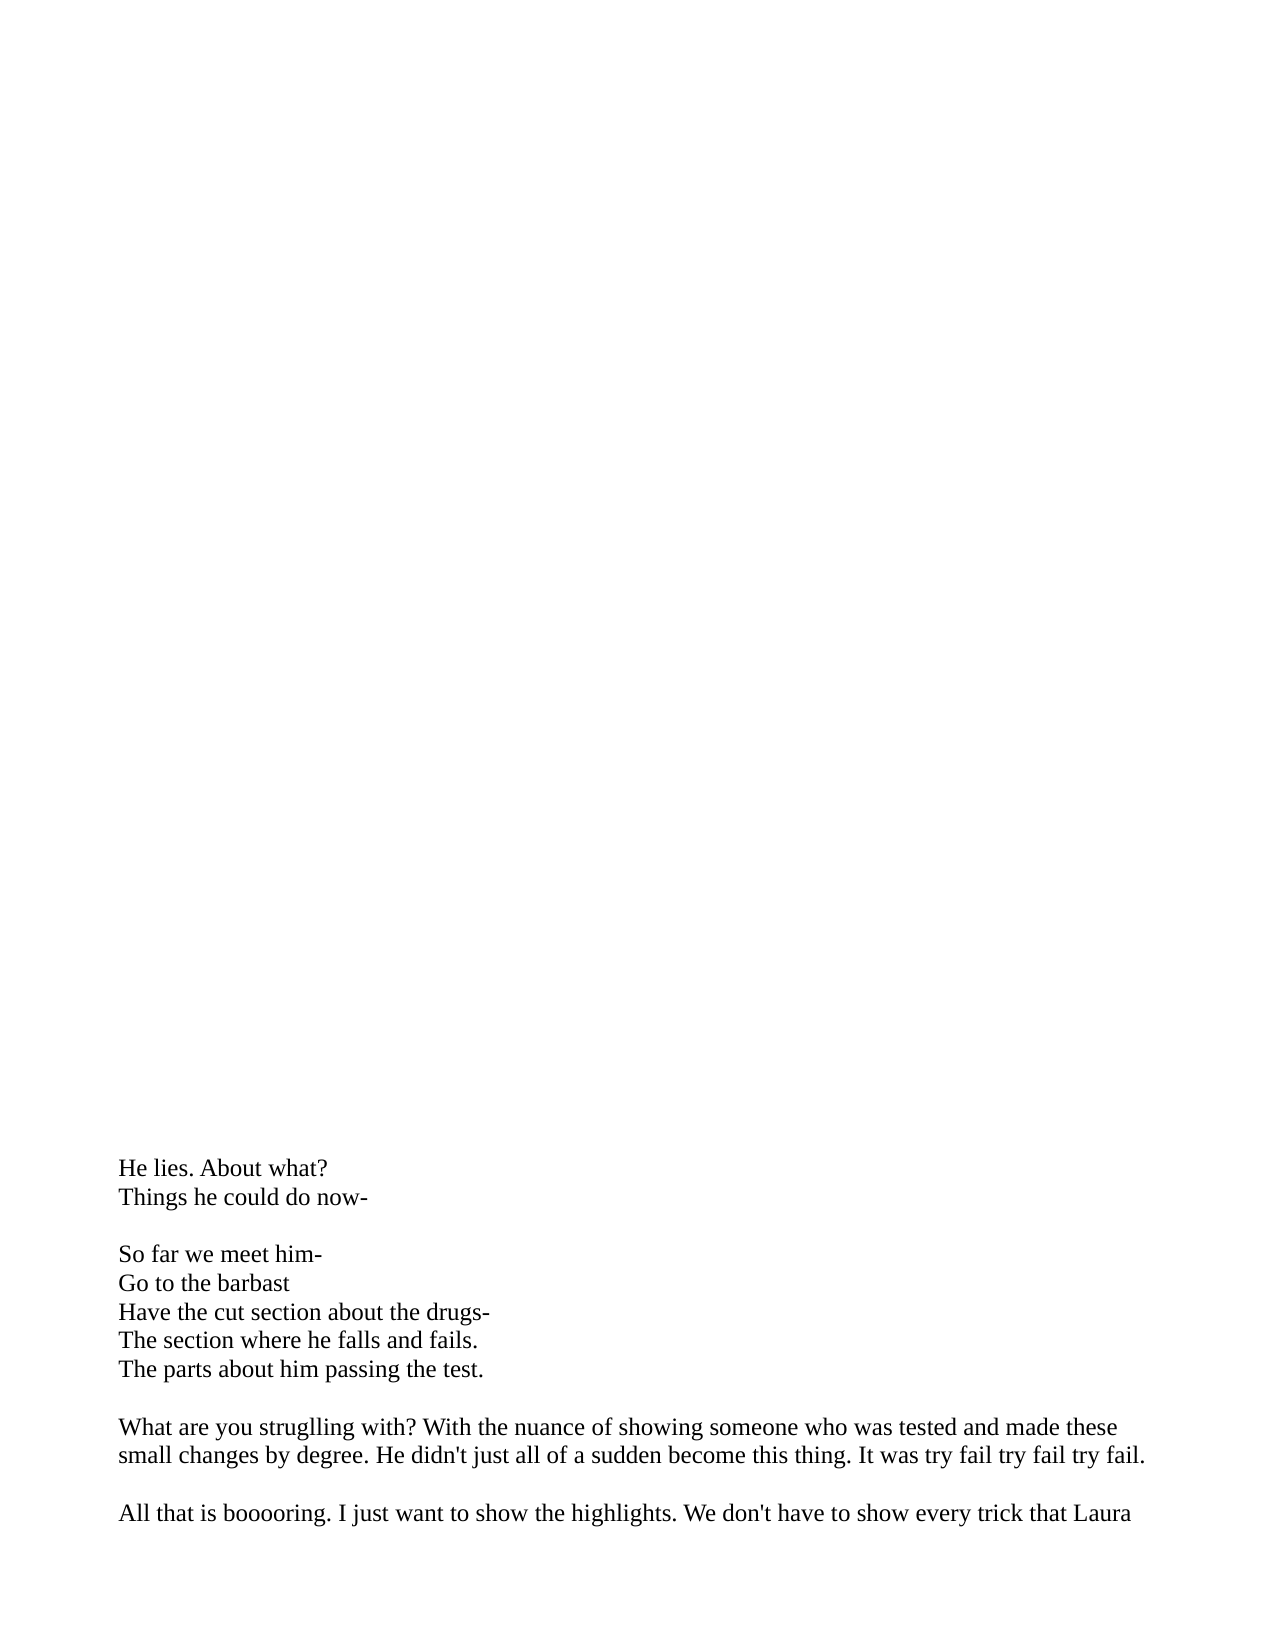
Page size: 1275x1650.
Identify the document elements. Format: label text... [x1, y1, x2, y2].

text He lies. About what? Things he could do now- [118, 1153, 1157, 1211]
text All that is booooring. I just want to show the highlights. We don't have to show every trick that Laura [118, 1498, 1157, 1527]
text So far we meet him- [118, 1239, 1157, 1268]
text The section where he falls and fails. [118, 1326, 1157, 1354]
text What are you struglling with? With the nuance of showing someone who was tested and made these small changes by degree. He didn't just all of a sudden become this thing. It was try fail try fail try fail. [118, 1412, 1157, 1469]
text Go to the barbast [118, 1268, 1157, 1297]
text Have the cut section about the drugs- [118, 1297, 1157, 1326]
text The parts about him passing the test. [118, 1354, 1157, 1383]
